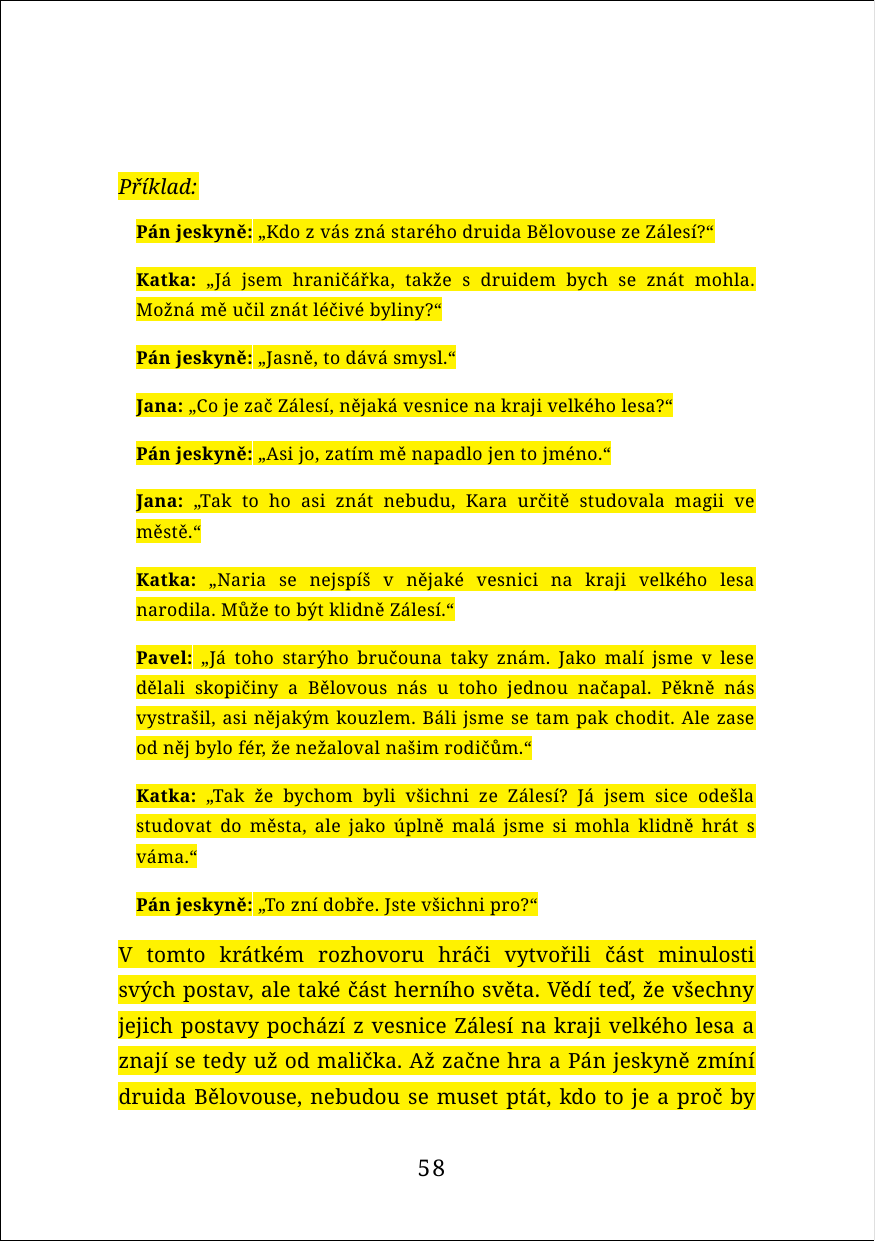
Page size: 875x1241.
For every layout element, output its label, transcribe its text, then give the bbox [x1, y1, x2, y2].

text Katka: „Tak že bychom byli všichni ze Zálesí? Já jsem sice odešla studovat do města, ale jako úplně malá jsme si mohla klidně hrát s váma.“ [136, 784, 756, 868]
text V tomto krátkém rozhovoru hráči vytvořili část minulosti svých postav, ale také část herního světa. Vědí teď, že všechny jejich postavy pochází z vesnice Zálesí na kraji velkého lesa a znají se tedy už od malička. Až začne hra a Pán jeskyně zmíní druida Bělovouse, nebudou se muset ptát, kdo to je a proč by [118, 940, 756, 1110]
text Pán jeskyně: „Kdo z vás zná starého druida Bělovouse ze Zálesí?“ [136, 219, 756, 243]
text Katka: „Já jsem hraničářka, takže s druidem bych se znát mohla. Možná mě učil znát léčivé byliny?“ [136, 267, 756, 321]
text Příklad: [118, 172, 756, 200]
text Jana: „Tak to ho asi znát nebudu, Kara určitě studovala magii ve městě.“ [136, 489, 756, 543]
text Pavel: „Já toho starýho bručouna taky znám. Jako malí jsme v lese dělali skopičiny a Bělovous nás u toho jednou načapal. Pěkně nás vystrašil, asi nějakým kouzlem. Báli jsme se tam pak chodit. Ale zase od něj bylo fér, že nežaloval našim rodičům.“ [136, 645, 756, 760]
text Pán jeskyně: „Jasně, to dává smysl.“ [136, 345, 756, 369]
text Jana: „Co je zač Zálesí, nějaká vesnice na kraji velkého lesa?“ [136, 393, 756, 417]
text Pán jeskyně: „To zní dobře. Jste všichni pro?“ [136, 892, 756, 916]
text Pán jeskyně: „Asi jo, zatím mě napadlo jen to jméno.“ [136, 441, 756, 465]
text Katka: „Naria se nejspíš v nějaké vesnici na kraji velkého lesa narodila. Může to být klidně Zálesí.“ [136, 567, 756, 621]
